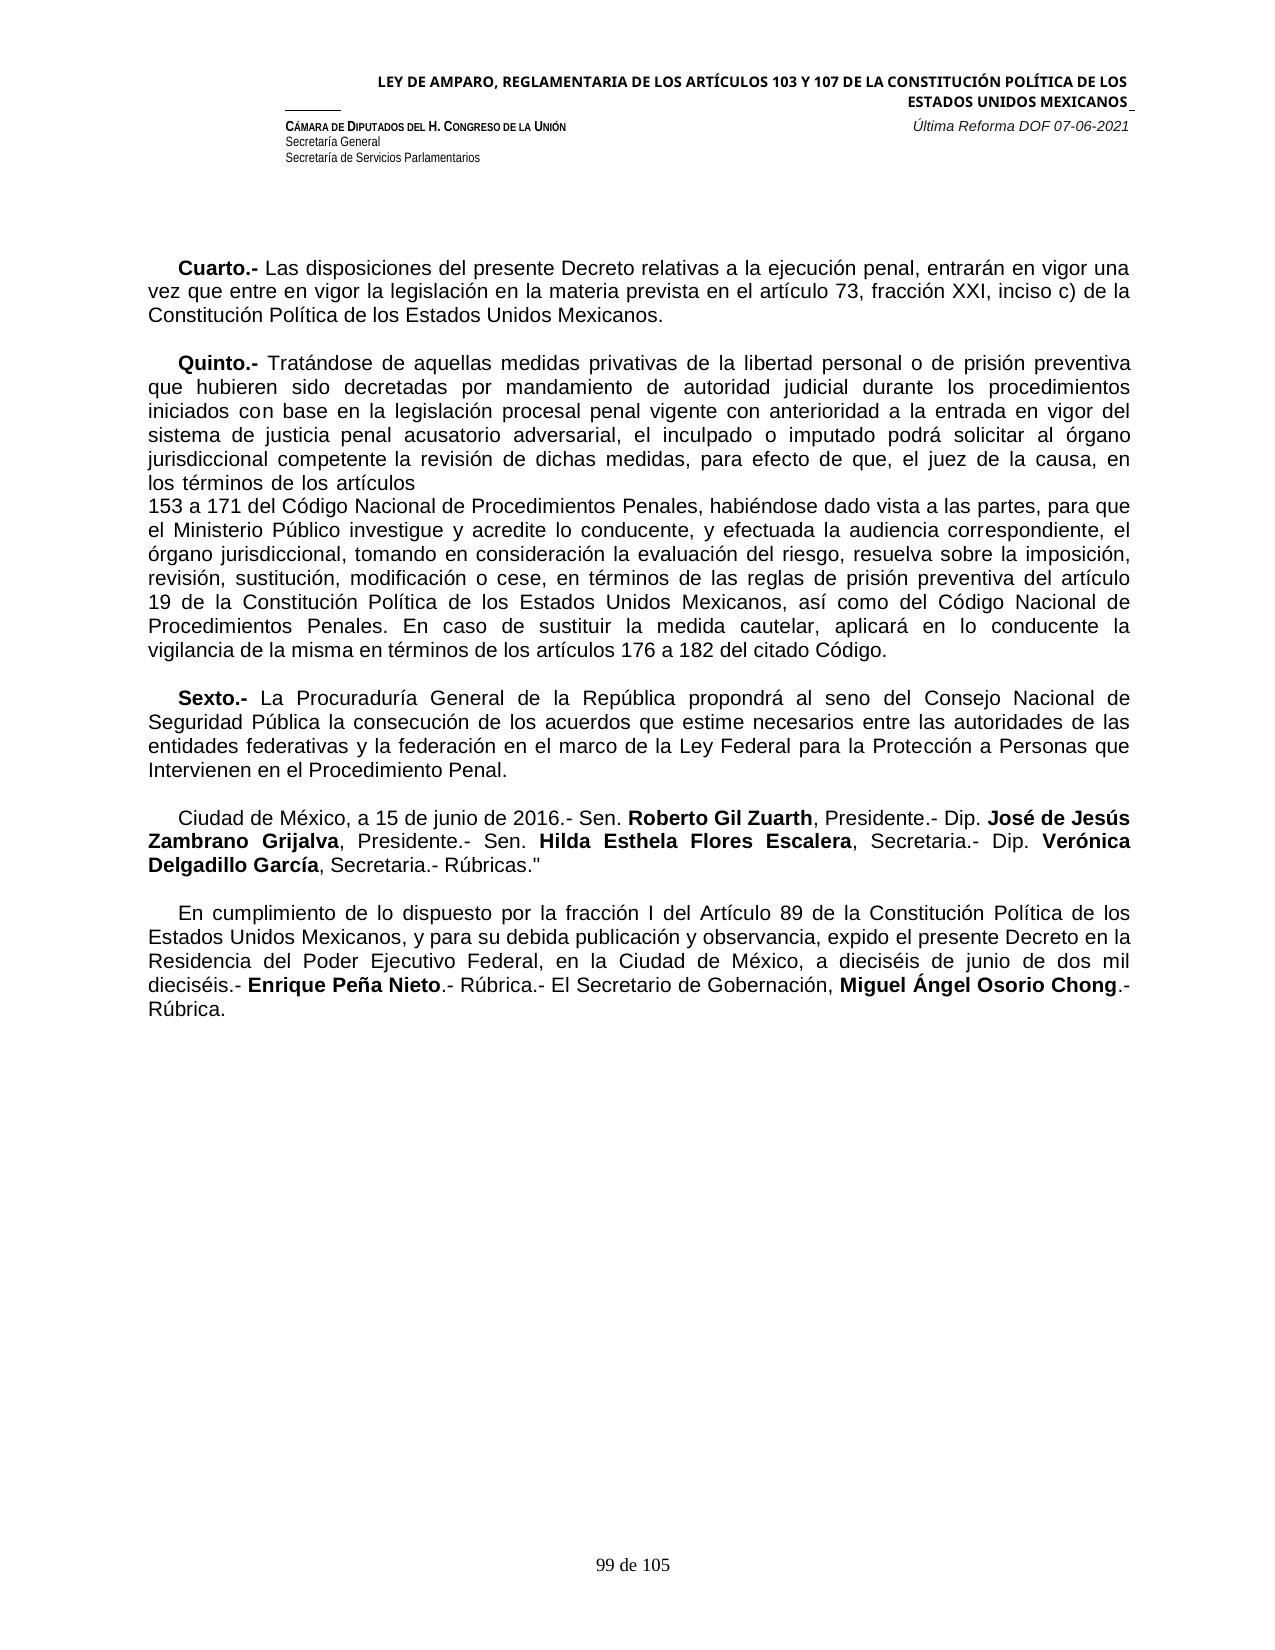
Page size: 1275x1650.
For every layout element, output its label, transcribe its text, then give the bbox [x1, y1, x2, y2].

text Ciudad de México, a 15 de junio de 2016.- Sen. Roberto Gil Zuarth, Presidente.- Dip. José de Jesús Zambrano Grijalva, Presidente.- Sen. Hilda Esthela Flores Escalera, Secretaria.- Dip. Verónica Delgadillo García, Secretaria.- Rúbricas." [148, 805, 1131, 877]
text En cumplimiento de lo dispuesto por la fracción I del Artículo 89 de la Constitución Política de los Estados Unidos Mexicanos, y para su debida publicación y observancia, expido el presente Decreto en la Residencia del Poder Ejecutivo Federal, en la Ciudad de México, a dieciséis de junio de dos mil dieciséis.- Enrique Peña Nieto.- Rúbrica.- El Secretario de Gobernación, Miguel Ángel Osorio Chong.- Rúbrica. [148, 901, 1131, 1021]
text Cuarto.- Las disposiciones del presente Decreto relativas a la ejecución penal, entrarán en vigor una vez que entre en vigor la legislación en la materia prevista en el artículo 73, fracción XXI, inciso c) de la Constitución Política de los Estados Unidos Mexicanos. [148, 255, 1130, 327]
text Sexto.- La Procuraduría General de la República propondrá al seno del Consejo Nacional de Seguridad Pública la consecución de los acuerdos que estime necesarios entre las autoridades de las entidades federativas y la federación en el marco de la Ley Federal para la Protección a Personas que Intervienen en el Procedimiento Penal. [148, 686, 1131, 782]
text Quinto.- Tratándose de aquellas medidas privativas de la libertad personal o de prisión preventiva que hubieren sido decretadas por mandamiento de autoridad judicial durante los procedimientos iniciados con base en la legislación procesal penal vigente con anterioridad a la entrada en vigor del sistema de justicia penal acusatorio adversarial, el inculpado o imputado podrá solicitar al órgano jurisdiccional competente la revisión de dichas medidas, para efecto de que, el juez de la causa, en los términos de los artículos [148, 351, 1131, 494]
text 153 a 171 del Código Nacional de Procedimientos Penales, habiéndose dado vista a las partes, para que el Ministerio Público investigue y acredite lo conducente, y efectuada la audiencia correspondiente, el órgano jurisdiccional, tomando en consideración la evaluación del riesgo, resuelva sobre la imposición, revisión, sustitución, modificación o cese, en términos de las reglas de prisión preventiva del artículo 19 de la Constitución Política de los Estados Unidos Mexicanos, así como del Código Nacional de Procedimientos Penales. En caso de sustituir la medida cautelar, aplicará en lo conducente la vigilancia de la misma en términos de los artículos 176 a 182 del citado Código. [148, 494, 1131, 662]
